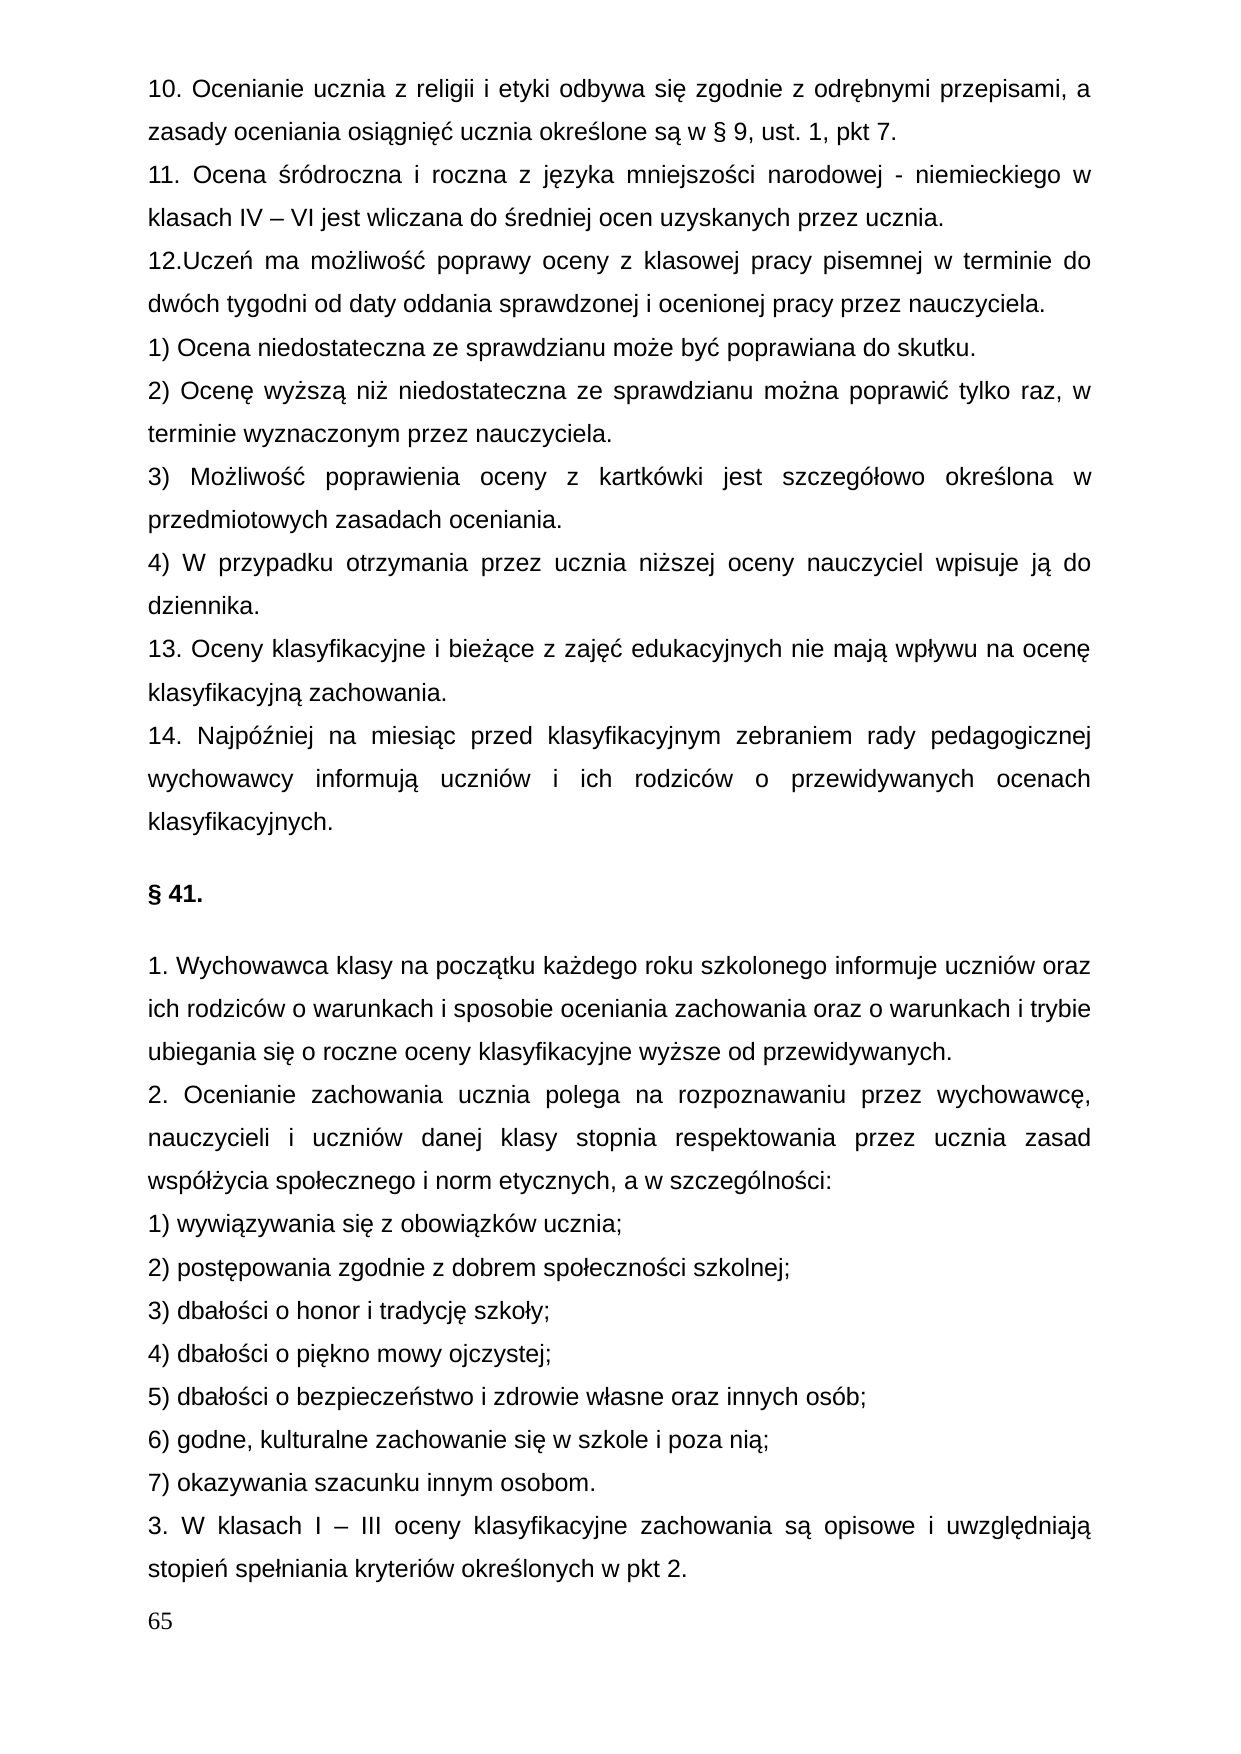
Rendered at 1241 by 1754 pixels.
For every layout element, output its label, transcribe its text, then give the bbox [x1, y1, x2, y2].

text 4) dbałości o piękno mowy ojczystej; [148, 1339, 1093, 1367]
text 1) Ocena niedostateczna ze sprawdzianu może być poprawiana do skutku. [148, 332, 1093, 361]
text 1. Wychowawca klasy na początku każdego roku szkolonego informuje uczniów oraz ich rodziców o warunkach i sposobie oceniania zachowania oraz o warunkach i trybie ubiegania się o roczne oceny klasyfikacyjne wyższe od przewidywanych. [148, 951, 1093, 1066]
text § 41. [148, 879, 1093, 907]
text 3. W klasach I – III oceny klasyfikacyjne zachowania są opisowe i uwzględniają stopień spełniania kryteriów określonych w pkt 2. [148, 1511, 1093, 1583]
text 6) godne, kulturalne zachowanie się w szkole i poza nią; [148, 1425, 1093, 1454]
text 1) wywiązywania się z obowiązków ucznia; [148, 1209, 1093, 1238]
text 3) Możliwość poprawienia oceny z kartkówki jest szczegółowo określona w przedmiotowych zasadach oceniania. [148, 462, 1093, 534]
text 13. Oceny klasyfikacyjne i bieżące z zajęć edukacyjnych nie mają wpływu na ocenę klasyfikacyjną zachowania. [148, 634, 1093, 706]
text 2. Ocenianie zachowania ucznia polega na rozpoznawaniu przez wychowawcę, nauczycieli i uczniów danej klasy stopnia respektowania przez ucznia zasad współżycia społecznego i norm etycznych, a w szczególności: [148, 1080, 1093, 1195]
text 14. Najpóźniej na miesiąc przed klasyfikacyjnym zebraniem rady pedagogicznej wychowawcy informują uczniów i ich rodziców o przewidywanych ocenach klasyfikacyjnych. [148, 721, 1093, 836]
text 5) dbałości o bezpieczeństwo i zdrowie własne oraz innych osób; [148, 1382, 1093, 1411]
text 11. Ocena śródroczna i roczna z języka mniejszości narodowej - niemieckiego w klasach IV – VI jest wliczana do średniej ocen uzyskanych przez ucznia. [148, 160, 1093, 232]
text 2) Ocenę wyższą niż niedostateczna ze sprawdzianu można poprawić tylko raz, w terminie wyznaczonym przez nauczyciela. [148, 376, 1093, 447]
text 4) W przypadku otrzymania przez ucznia niższej oceny nauczyciel wpisuje ją do dziennika. [148, 548, 1093, 620]
text 7) okazywania szacunku innym osobom. [148, 1468, 1093, 1497]
text 2) postępowania zgodnie z dobrem społeczności szkolnej; [148, 1252, 1093, 1281]
text 3) dbałości o honor i tradycję szkoły; [148, 1296, 1093, 1324]
text 12.Uczeń ma możliwość poprawy oceny z klasowej pracy pisemnej w terminie do dwóch tygodni od daty oddania sprawdzonej i ocenionej pracy przez nauczyciela. [148, 246, 1093, 318]
text 10. Ocenianie ucznia z religii i etyki odbywa się zgodnie z odrębnymi przepisami, a zasady oceniania osiągnięć ucznia określone są w § 9, ust. 1, pkt 7. [148, 74, 1093, 146]
